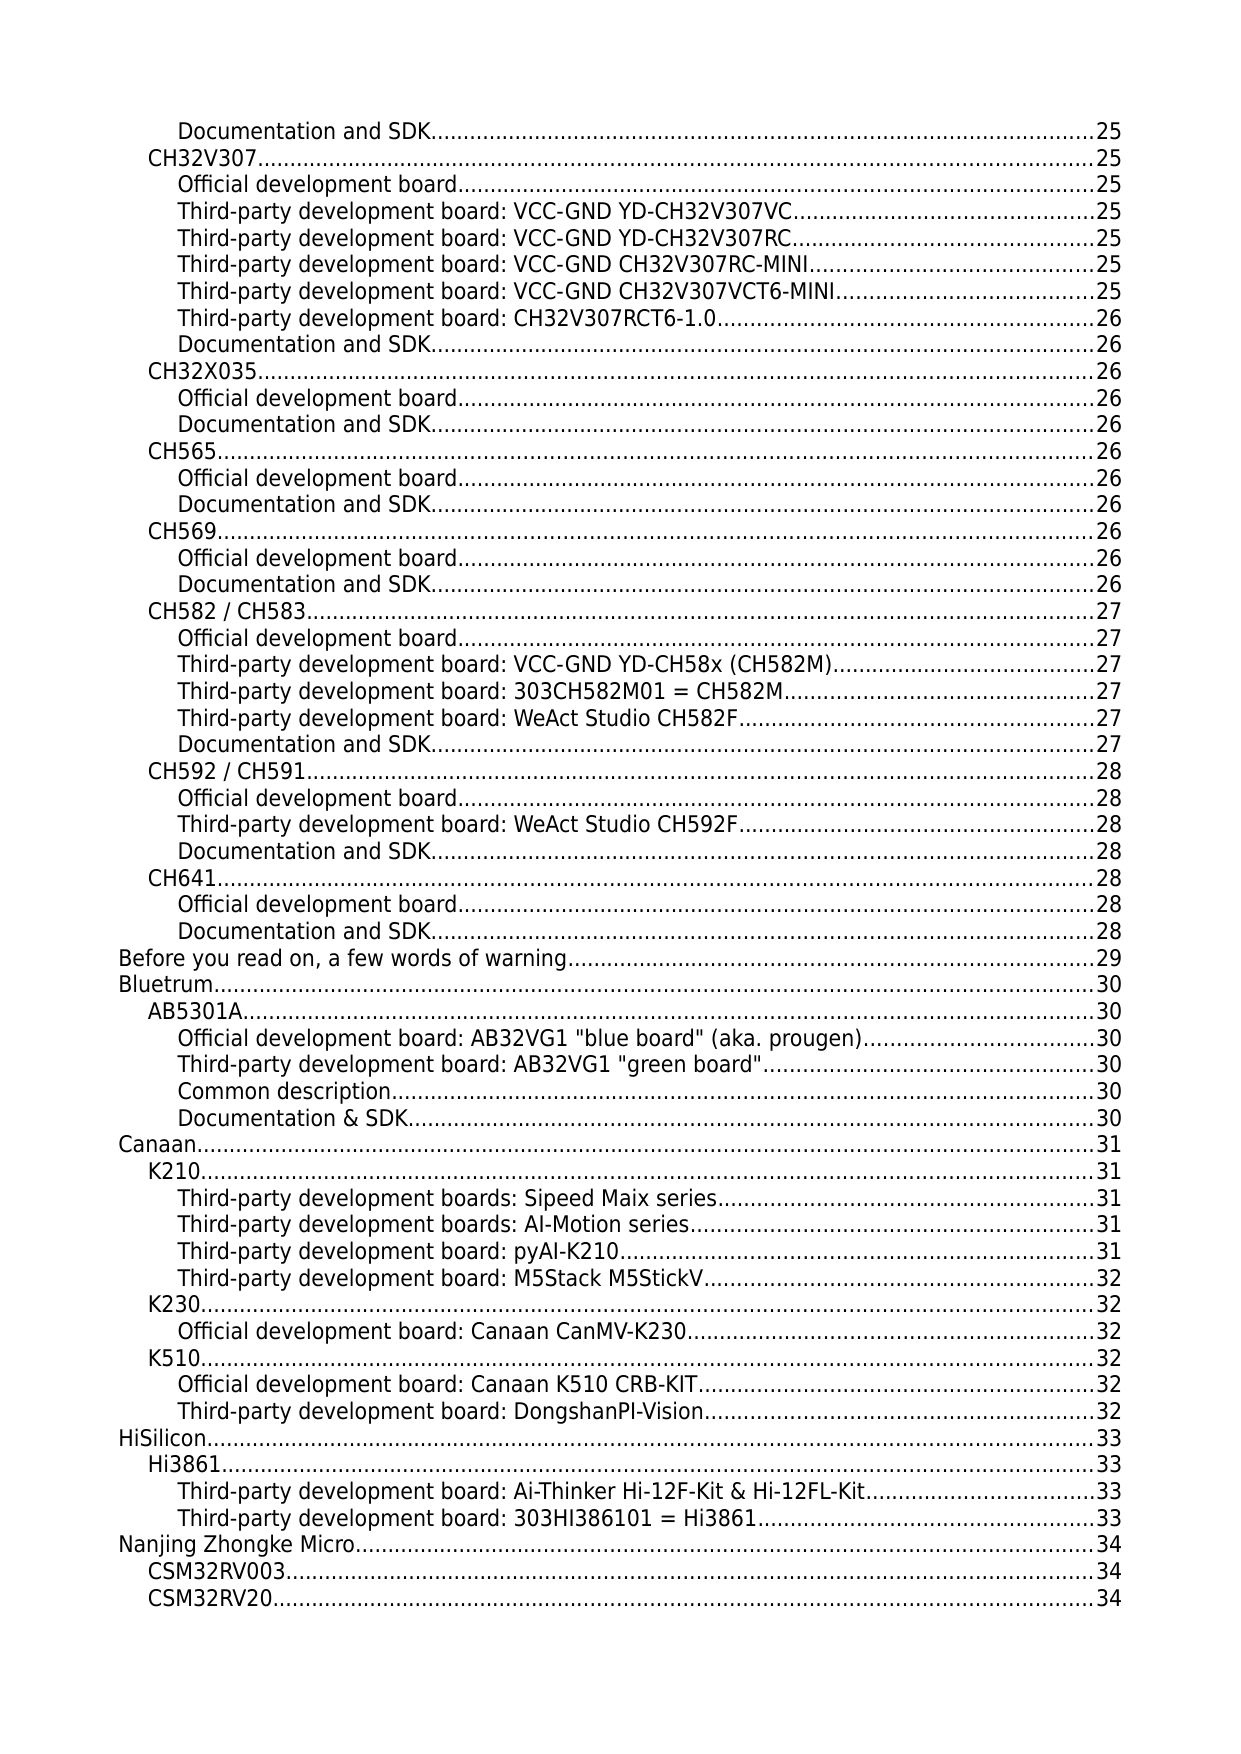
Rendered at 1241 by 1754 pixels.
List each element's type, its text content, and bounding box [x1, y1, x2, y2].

text Third-party development boards: Sipeed Maix series 31 [177, 1185, 1122, 1211]
text Official development board: Canaan CanMV-K230 32 [177, 1318, 1122, 1345]
text Official development board 28 [177, 891, 1122, 918]
text Official development board 26 [177, 545, 1122, 571]
text Official development board 25 [177, 171, 1122, 198]
text Before you read on, a few words of warning 29 [118, 945, 1122, 971]
text CSM32RV003 34 [148, 1558, 1122, 1585]
text Third-party development boards: AI-Motion series 31 [177, 1211, 1122, 1238]
text Documentation & SDK 30 [177, 1105, 1122, 1131]
text CH592 / CH591 28 [148, 758, 1122, 785]
text CSM32RV20 34 [148, 1585, 1122, 1611]
text Third-party development board: WeAct Studio CH592F 28 [177, 811, 1122, 838]
text CH32X035 26 [148, 358, 1122, 385]
text Official development board: AB32VG1 "blue board" (aka. prougen) 30 [177, 1025, 1122, 1051]
text Third-party development board: Ai-Thinker Hi-12F-Kit & Hi-12FL-Kit 33 [177, 1478, 1122, 1505]
text Documentation and SDK 28 [177, 838, 1122, 865]
text Third-party development board: 303CH582M01 = CH582M 27 [177, 678, 1122, 705]
text Documentation and SDK 28 [177, 918, 1122, 945]
text Official development board: Canaan K510 CRB-KIT 32 [177, 1371, 1122, 1398]
text Third-party development board: 303HI386101 = Hi3861 33 [177, 1505, 1122, 1531]
text CH582 / CH583 27 [148, 598, 1122, 625]
text CH641 28 [148, 865, 1122, 891]
text Third-party development board: AB32VG1 "green board" 30 [177, 1051, 1122, 1078]
text HiSilicon 33 [118, 1425, 1122, 1451]
text Official development board 28 [177, 785, 1122, 811]
text CH32V307 25 [148, 145, 1122, 171]
text K210 31 [148, 1158, 1122, 1185]
text Documentation and SDK 26 [177, 331, 1122, 358]
text Third-party development board: VCC-GND YD-CH32V307VC 25 [177, 198, 1122, 225]
text Third-party development board: VCC-GND CH32V307RC-MINI 25 [177, 251, 1122, 278]
text CH565 26 [148, 438, 1122, 465]
text Bluetrum 30 [118, 971, 1122, 998]
text Third-party development board: VCC-GND CH32V307VCT6-MINI 25 [177, 278, 1122, 305]
text Documentation and SDK 26 [177, 411, 1122, 438]
text Third-party development board: VCC-GND YD-CH32V307RC 25 [177, 225, 1122, 251]
text Third-party development board: CH32V307RCT6-1.0 26 [177, 305, 1122, 331]
text Documentation and SDK 26 [177, 571, 1122, 598]
text Official development board 27 [177, 625, 1122, 651]
text Canaan 31 [118, 1131, 1122, 1158]
text Documentation and SDK 25 [177, 118, 1122, 145]
text Documentation and SDK 26 [177, 491, 1122, 518]
text Third-party development board: VCC-GND YD-CH58x (CH582M) 27 [177, 651, 1122, 678]
text AB5301A 30 [148, 998, 1122, 1025]
text Official development board 26 [177, 385, 1122, 411]
text Third-party development board: WeAct Studio CH582F 27 [177, 705, 1122, 731]
text Third-party development board: M5Stack M5StickV 32 [177, 1265, 1122, 1291]
text Common description 30 [177, 1078, 1122, 1105]
text Third-party development board: pyAI-K210 31 [177, 1238, 1122, 1265]
text Third-party development board: DongshanPI-Vision 32 [177, 1398, 1122, 1425]
text K510 32 [148, 1345, 1122, 1371]
text Nanjing Zhongke Micro 34 [118, 1531, 1122, 1558]
text CH569 26 [148, 518, 1122, 545]
text Official development board 26 [177, 465, 1122, 491]
text K230 32 [148, 1291, 1122, 1318]
text Hi3861 33 [148, 1451, 1122, 1478]
text Documentation and SDK 27 [177, 731, 1122, 758]
